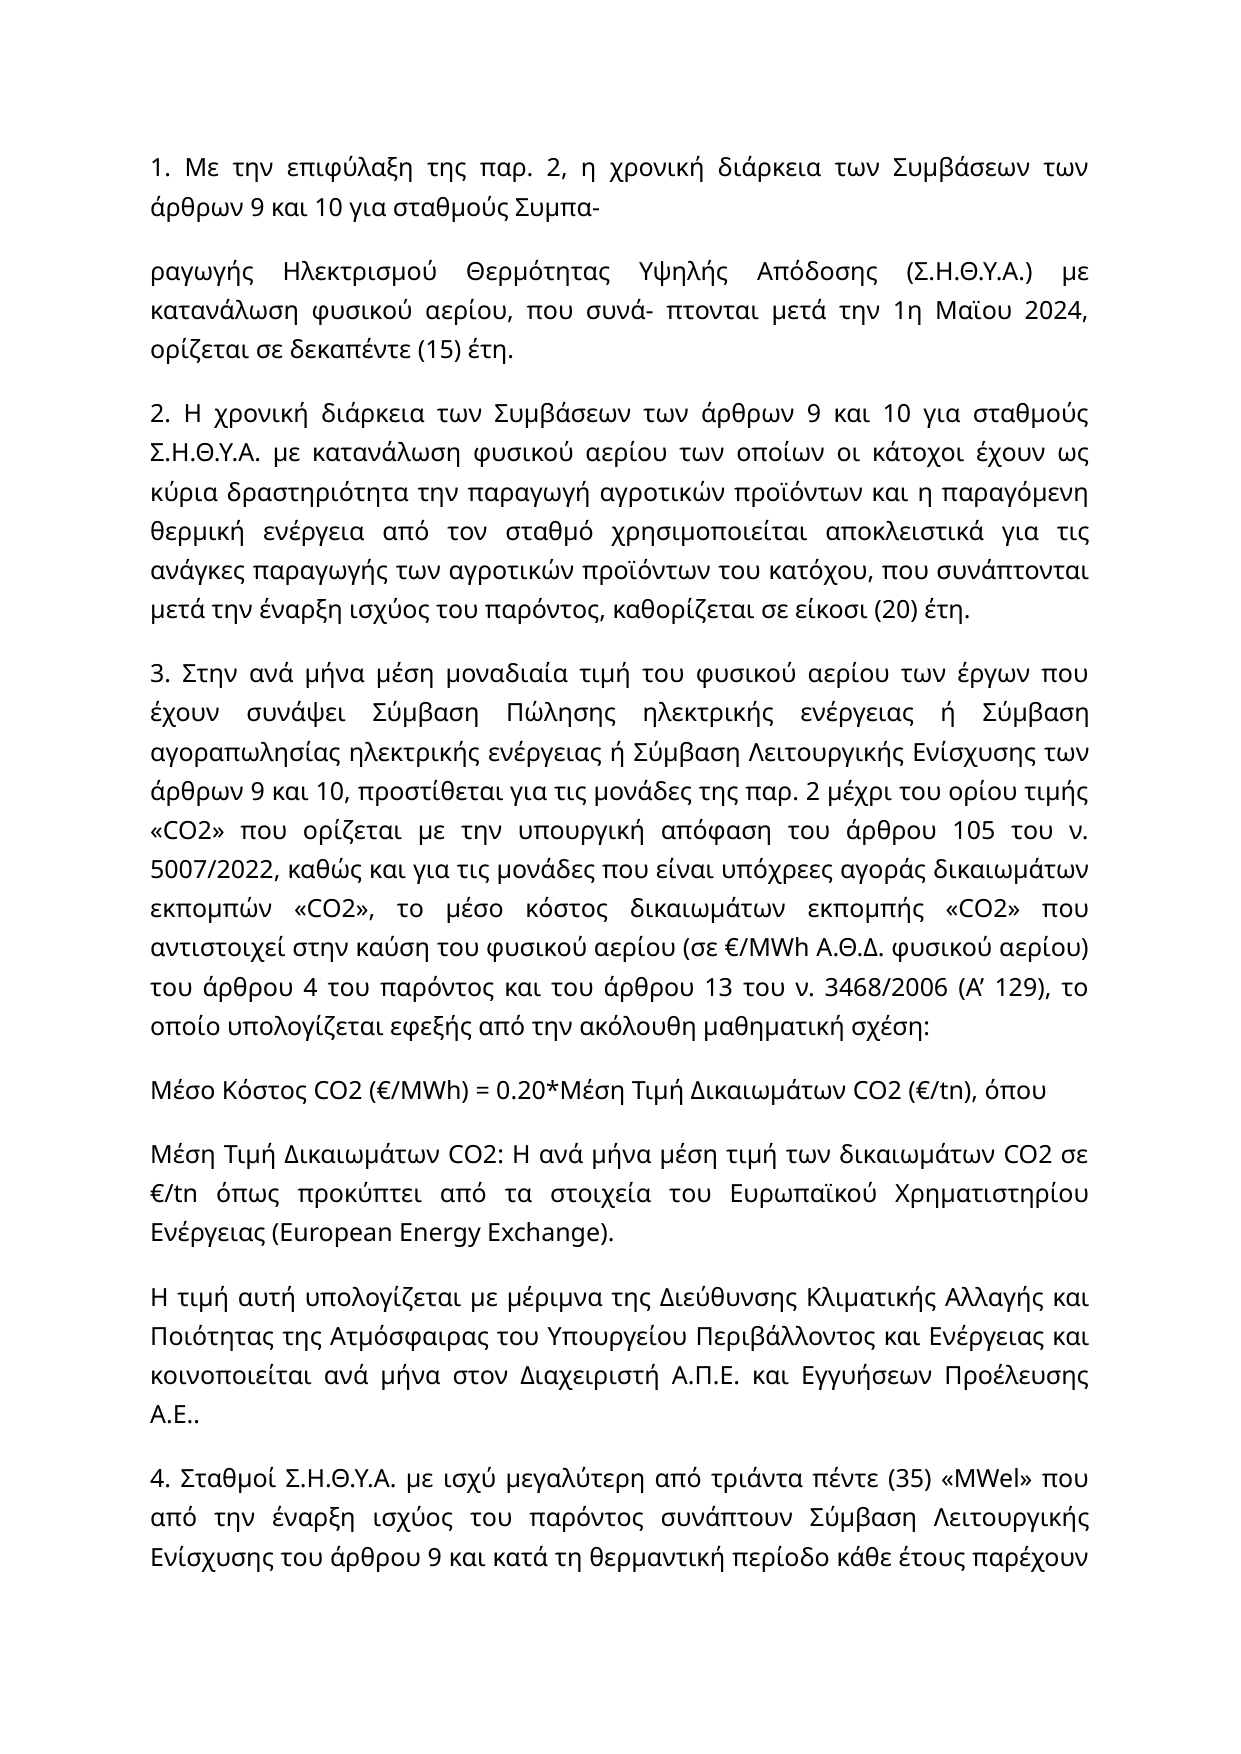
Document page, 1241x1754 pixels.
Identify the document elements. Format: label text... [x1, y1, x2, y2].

text 2. Η χρονική διάρκεια των Συμβάσεων των άρθρων 9 και 10 για σταθμούς Σ.Η.Θ.Υ.Α. με κατανάλωση φυσικού αερίου των οποίων οι κάτοχοι έχουν ως κύρια δραστηριότητα την παραγωγή αγροτικών προϊόντων και η παραγόμενη θερμική ενέργεια από τον σταθμό χρησιμοποιείται αποκλειστικά για τις ανάγκες παραγωγής των αγροτικών προϊόντων του κατόχου, που συνάπτονται μετά την έναρξη ισχύος του παρόντος, καθορίζεται σε είκοσι (20) έτη. [150, 396, 1090, 626]
text ραγωγής Ηλεκτρισμού Θερμότητας Υψηλής Απόδοσης (Σ.Η.Θ.Υ.Α.) με κατανάλωση φυσικού αερίου, που συνά- πτονται μετά την 1η Μαϊου 2024, ορίζεται σε δεκαπέντε (15) έτη. [150, 253, 1090, 366]
text 3. Στην ανά μήνα μέση μοναδιαία τιμή του φυσικού αερίου των έργων που έχουν συνάψει Σύμβαση Πώλησης ηλεκτρικής ενέργειας ή Σύμβαση αγοραπωλησίας ηλεκτρικής ενέργειας ή Σύμβαση Λειτουργικής Ενίσχυσης των άρθρων 9 και 10, προστίθεται για τις μονάδες της παρ. 2 μέχρι του ορίου τιμής «CO2» που ορίζεται με την υπουργική απόφαση του άρθρου 105 του ν. 5007/2022, καθώς και για τις μονάδες που είναι υπόχρεες αγοράς δικαιωμάτων εκπομπών «CO2», το μέσο κόστος δικαιωμάτων εκπομπής «CO2» που αντιστοιχεί στην καύση του φυσικού αερίου (σε €/MWh Α.Θ.Δ. φυσικού αερίου) του άρθρου 4 του παρόντος και του άρθρου 13 του ν. 3468/2006 (Α’ 129), το οποίο υπολογίζεται εφεξής από την ακόλουθη μαθηματική σχέση: [150, 656, 1090, 1042]
text Η τιμή αυτή υπολογίζεται με μέριμνα της Διεύθυνσης Κλιματικής Αλλαγής και Ποιότητας της Ατμόσφαιρας του Υπουργείου Περιβάλλοντος και Ενέργειας και κοινοποιείται ανά μήνα στον Διαχειριστή Α.Π.Ε. και Εγγυήσεων Προέλευσης Α.Ε.. [150, 1279, 1090, 1431]
text Μέσο Κόστος CO2 (€/MWh) = 0.20*Μέση Τιμή Δικαιωμάτων CO2 (€/tn), όπου [150, 1072, 1090, 1107]
text 4. Σταθμοί Σ.Η.Θ.Υ.Α. με ισχύ μεγαλύτερη από τριάντα πέντε (35) «MWel» που από την έναρξη ισχύος του παρόντος συνάπτουν Σύμβαση Λειτουργικής Ενίσχυσης του άρθρου 9 και κατά τη θερμαντική περίοδο κάθε έτους παρέχουν [150, 1461, 1090, 1573]
text 1. Με την επιφύλαξη της παρ. 2, η χρονική διάρκεια των Συμβάσεων των άρθρων 9 και 10 για σταθμούς Συμπα- [150, 150, 1090, 223]
text Μέση Τιμή Δικαιωμάτων CO2: Η ανά μήνα μέση τιμή των δικαιωμάτων CO2 σε €/tn όπως προκύπτει από τα στοιχεία του Ευρωπαϊκού Χρηματιστηρίου Ενέργειας (European Energy Exchange). [150, 1137, 1090, 1249]
